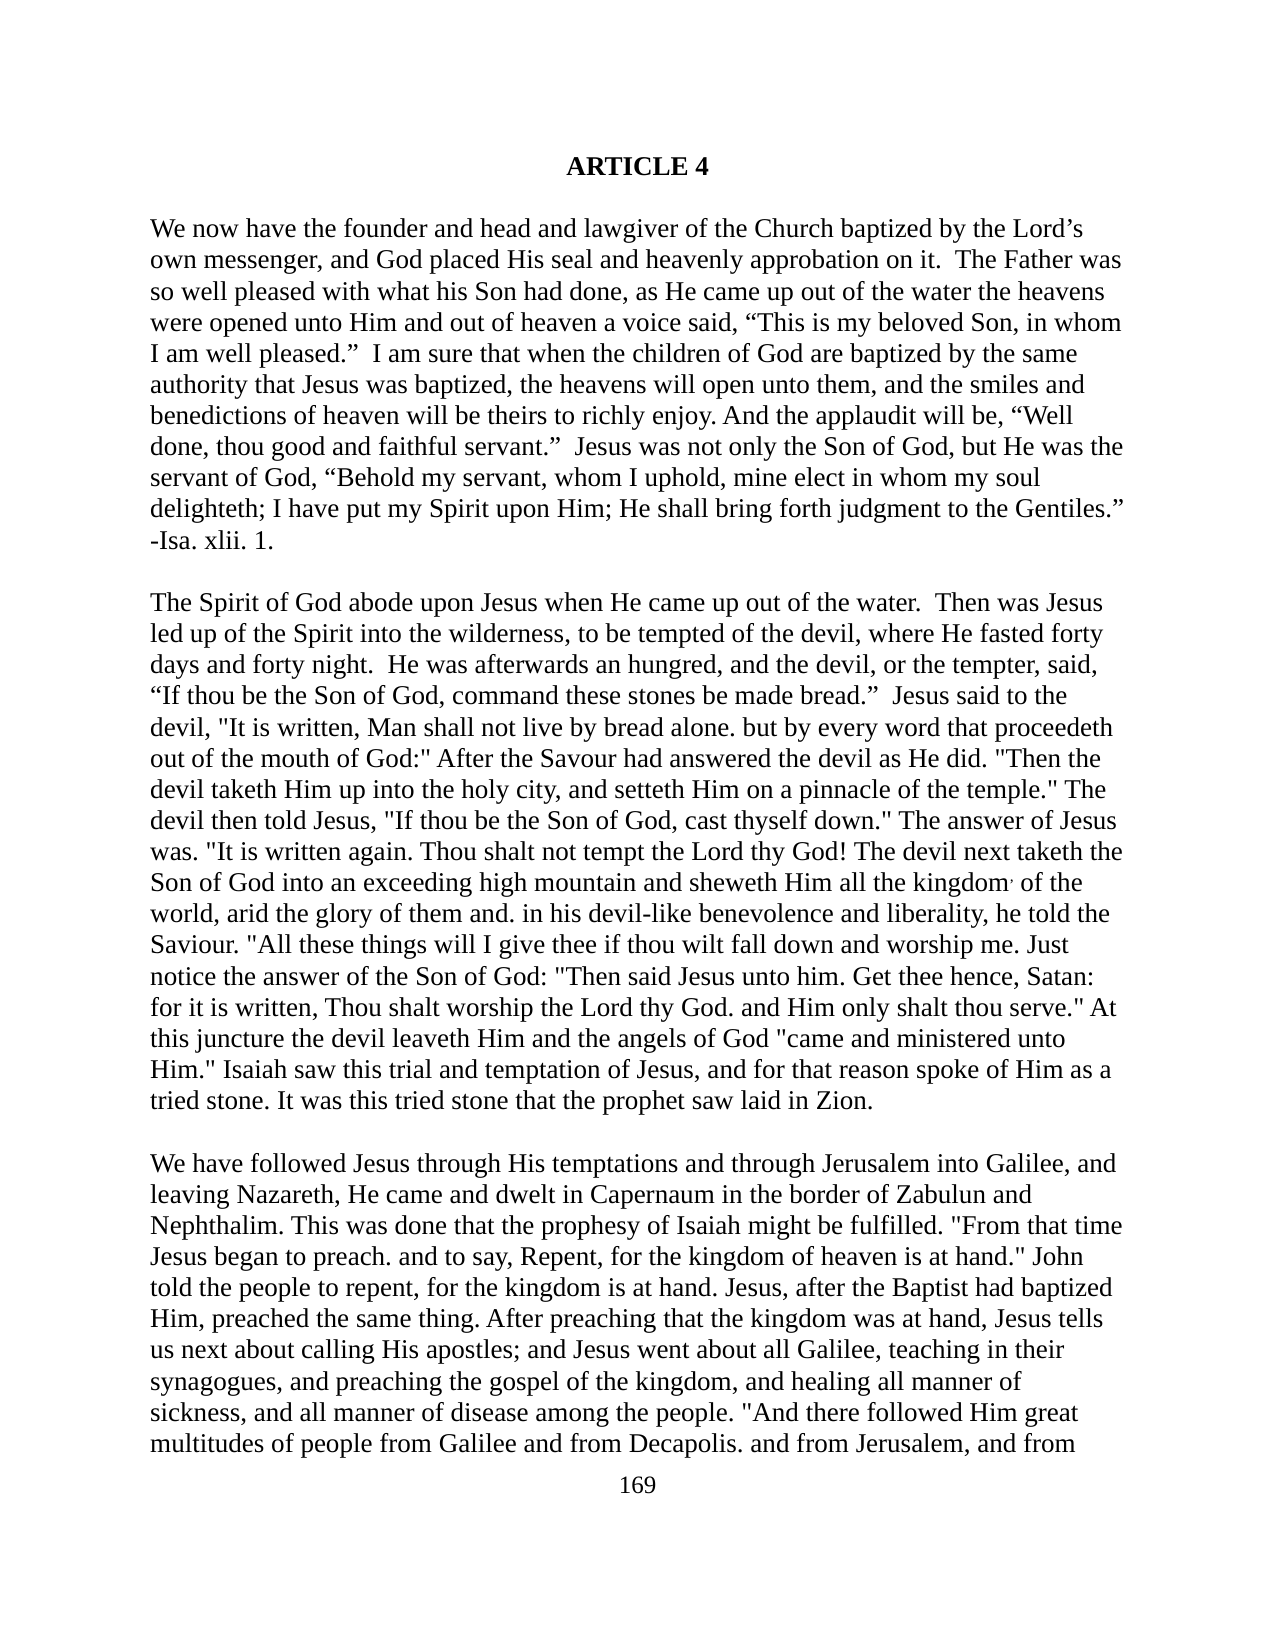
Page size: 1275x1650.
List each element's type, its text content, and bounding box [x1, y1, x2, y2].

text The Spirit of God abode upon Jesus when He came up out of the water. Then was Jesus led up of the Spirit into the wilderness, to be tempted of the devil, where He fasted forty days and forty night. He was afterwards an hungred, and the devil, or the tempter, said, “If thou be the Son of God, command these stones be made bread.” Jesus said to the devil, "It is written, Man shall not live by bread alone. but by every word that proceedeth out of the mouth of God:" After the Savour had answered the devil as He did. "Then the devil taketh Him up into the holy city, and setteth Him on a pinnacle of the temple." The devil then told Jesus, "If thou be the Son of God, cast thyself down." The answer of Jesus was. "It is written again. Thou shalt not tempt the Lord thy God! The devil next taketh the Son of God into an exceeding high mountain and sheweth Him all the kingdom, of the world, arid the glory of them and. in his devil-like benevolence and liberality, he told the Saviour. "All these things will I give thee if thou wilt fall down and worship me. Just notice the answer of the Son of God: "Then said Jesus unto him. Get thee hence, Satan: for it is written, Thou shalt worship the Lord thy God. and Him only shalt thou serve." At this juncture the devil leaveth Him and the angels of God "came and ministered unto Him." Isaiah saw this trial and temptation of Jesus, and for that reason spoke of Him as a tried stone. It was this tried stone that the prophet saw laid in Zion. [150, 586, 1125, 1116]
text ARTICLE 4 [150, 150, 1125, 181]
text We now have the founder and head and lawgiver of the Church baptized by the Lord’s own messenger, and God placed His seal and heavenly approbation on it. The Father was so well pleased with what his Son had done, as He came up out of the water the heavens were opened unto Him and out of heaven a voice said, “This is my beloved Son, in whom I am well pleased.” I am sure that when the children of God are baptized by the same authority that Jesus was baptized, the heavens will open unto them, and the smiles and benedictions of heaven will be theirs to richly enjoy. And the applaudit will be, “Well done, thou good and faithful servant.” Jesus was not only the Son of God, but He was the servant of God, “Behold my servant, whom I uphold, mine elect in whom my soul delighteth; I have put my Spirit upon Him; He shall bring forth judgment to the Gentiles.” -Isa. xlii. 1. [150, 212, 1125, 555]
text We have followed Jesus through His temptations and through Jerusalem into Galilee, and leaving Nazareth, He came and dwelt in Capernaum in the border of Zabulun and Nephthalim. This was done that the prophesy of Isaiah might be fulfilled. "From that time Jesus began to preach. and to say, Repent, for the kingdom of heaven is at hand." John told the people to repent, for the kingdom is at hand. Jesus, after the Baptist had baptized Him, preached the same thing. After preaching that the kingdom was at hand, Jesus tells us next about calling His apostles; and Jesus went about all Galilee, teaching in their synagogues, and preaching the gospel of the kingdom, and healing all manner of sickness, and all manner of disease among the people. "And there followed Him great multitudes of people from Galilee and from Decapolis. and from Jerusalem, and from [150, 1147, 1125, 1458]
